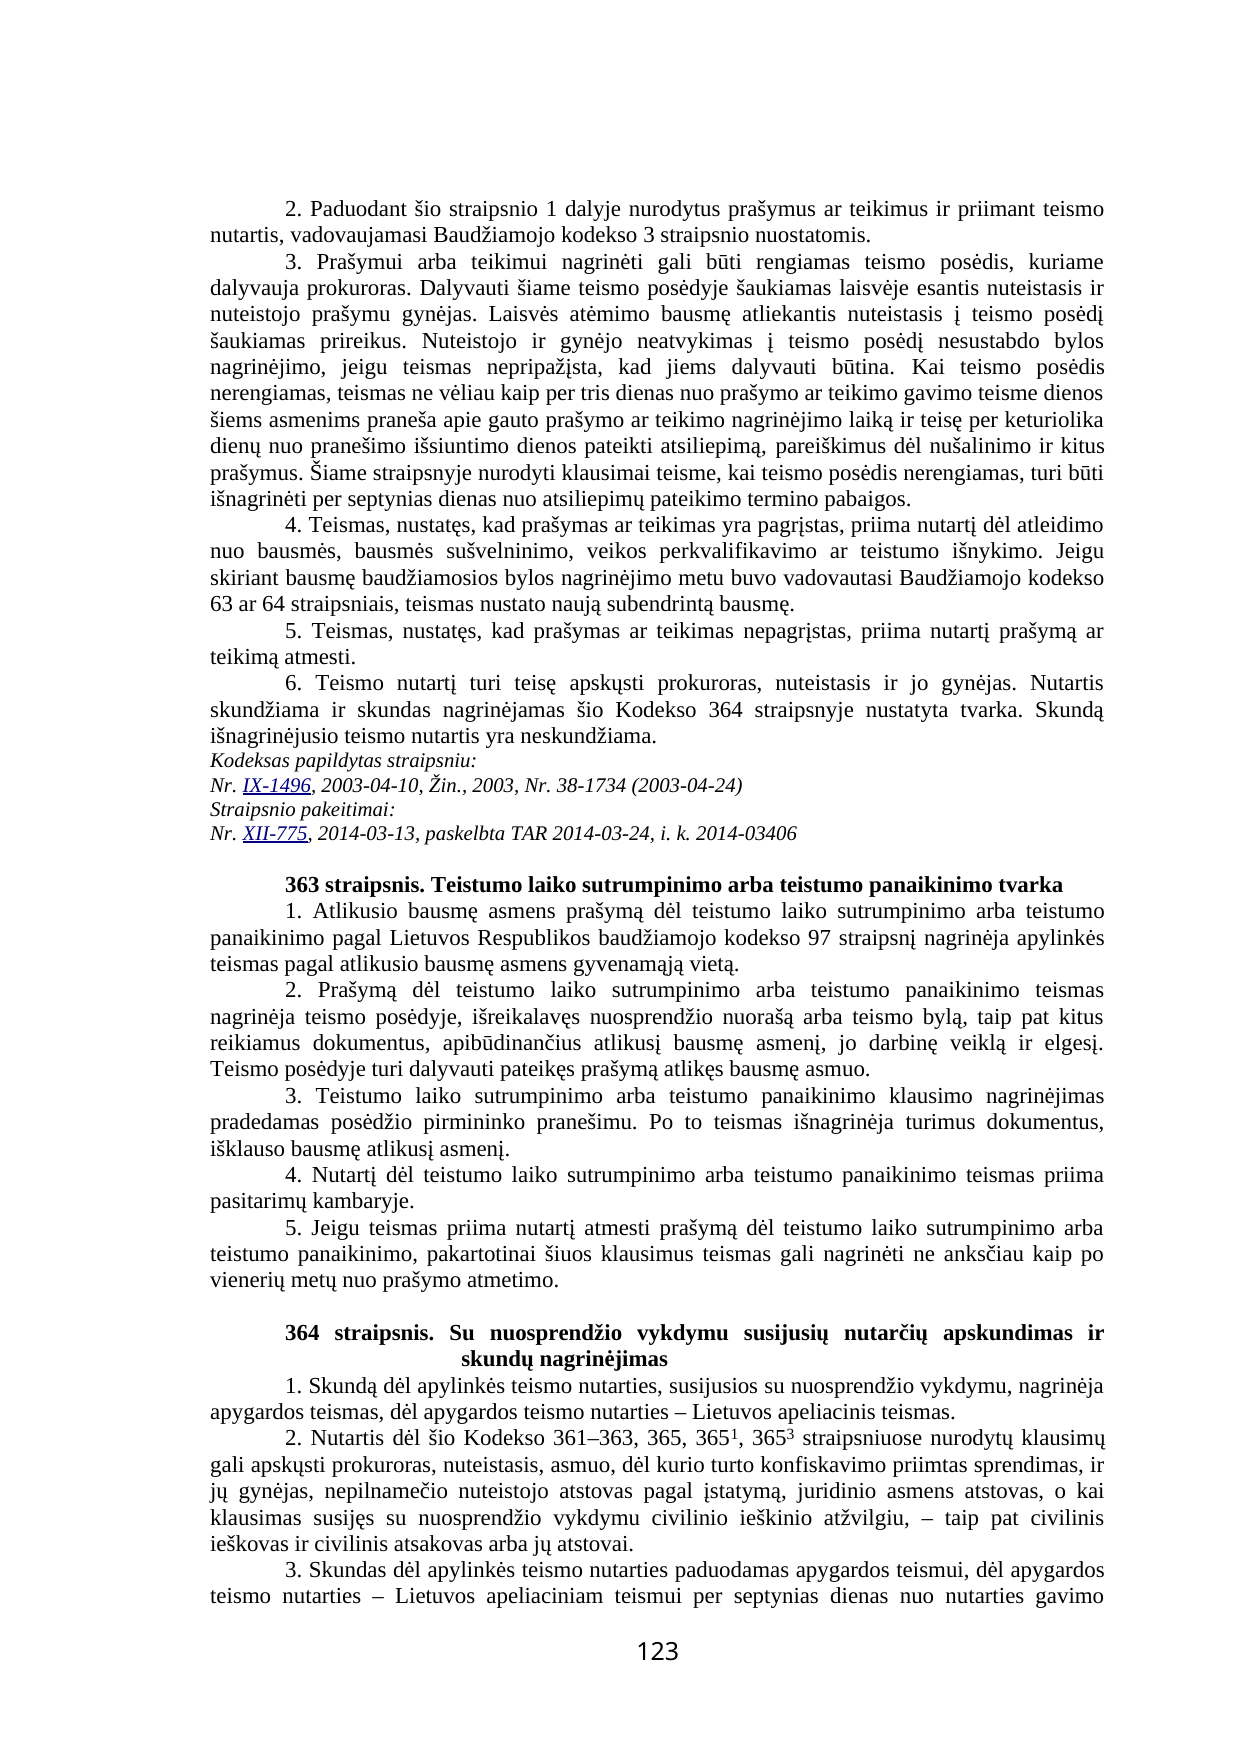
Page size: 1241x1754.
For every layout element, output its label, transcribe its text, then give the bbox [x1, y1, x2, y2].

text Straipsnio pakeitimai: [210, 797, 1106, 821]
text 4. Nutartį dėl teistumo laiko sutrumpinimo arba teistumo panaikinimo teismas priima pasitarimų kambaryje. [210, 1161, 1106, 1214]
text 3. Prašymui arba teikimui nagrinėti gali būti rengiamas teismo posėdis, kuriame dalyvauja prokuroras. Dalyvauti šiame teismo posėdyje šaukiamas laisvėje esantis nuteistasis ir nuteistojo prašymu gynėjas. Laisvės atėmimo bausmę atliekantis nuteistasis į teismo posėdį šaukiamas prireikus. Nuteistojo ir gynėjo neatvykimas į teismo posėdį nesustabdo bylos nagrinėjimo, jeigu teismas nepripažįsta, kad jiems dalyvauti būtina. Kai teismo posėdis nerengiamas, teismas ne vėliau kaip per tris dienas nuo prašymo ar teikimo gavimo teisme dienos šiems asmenims praneša apie gauto prašymo ar teikimo nagrinėjimo laiką ir teisę per keturiolika dienų nuo pranešimo išsiuntimo dienos pateikti atsiliepimą, pareiškimus dėl nušalinimo ir kitus prašymus. Šiame straipsnyje nurodyti klausimai teisme, kai teismo posėdis nerengiamas, turi būti išnagrinėti per septynias dienas nuo atsiliepimų pateikimo termino pabaigos. [210, 248, 1106, 511]
text 5. Teismas, nustatęs, kad prašymas ar teikimas nepagrįstas, priima nutartį prašymą ar teikimą atmesti. [210, 617, 1106, 669]
text 1. Skundą dėl apylinkės teismo nutarties, susijusios su nuosprendžio vykdymu, nagrinėja apygardos teismas, dėl apygardos teismo nutarties – Lietuvos apeliacinis teismas. [210, 1372, 1106, 1424]
text 2. Prašymą dėl teistumo laiko sutrumpinimo arba teistumo panaikinimo teismas nagrinėja teismo posėdyje, išreikalavęs nuosprendžio nuorašą arba teismo bylą, taip pat kitus reikiamus dokumentus, apibūdinančius atlikusį bausmę asmenį, jo darbinę veiklą ir elgesį. Teismo posėdyje turi dalyvauti pateikęs prašymą atlikęs bausmę asmuo. [210, 976, 1106, 1082]
text Kodeksas papildytas straipsniu: [210, 748, 1106, 772]
text 5. Jeigu teismas priima nutartį atmesti prašymą dėl teistumo laiko sutrumpinimo arba teistumo panaikinimo, pakartotinai šiuos klausimus teismas gali nagrinėti ne anksčiau kaip po vienerių metų nuo prašymo atmetimo. [210, 1214, 1106, 1293]
text 6. Teismo nutartį turi teisę apskųsti prokuroras, nuteistasis ir jo gynėjas. Nutartis skundžiama ir skundas nagrinėjamas šio Kodekso 364 straipsnyje nustatyta tvarka. Skundą išnagrinėjusio teismo nutartis yra neskundžiama. [210, 669, 1106, 748]
text 364 straipsnis. Su nuosprendžio vykdymu susijusių nutarčių apskundimas ir skundų nagrinėjimas [285, 1319, 1106, 1372]
text Nr. IX-1496, 2003-04-10, Žin., 2003, Nr. 38-1734 (2003-04-24) [210, 772, 1106, 797]
text 2. Paduodant šio straipsnio 1 dalyje nurodytus prašymus ar teikimus ir priimant teismo nutartis, vadovaujamasi Baudžiamojo kodekso 3 straipsnio nuostatomis. [210, 195, 1106, 248]
text 363 straipsnis. Teistumo laiko sutrumpinimo arba teistumo panaikinimo tvarka [285, 871, 1106, 897]
text Nr. XII-775, 2014-03-13, paskelbta TAR 2014-03-24, i. k. 2014-03406 [210, 821, 1106, 845]
text 1. Atlikusio bausmę asmens prašymą dėl teistumo laiko sutrumpinimo arba teistumo panaikinimo pagal Lietuvos Respublikos baudžiamojo kodekso 97 straipsnį nagrinėja apylinkės teismas pagal atlikusio bausmę asmens gyvenamąją vietą. [210, 897, 1106, 976]
text 4. Teismas, nustatęs, kad prašymas ar teikimas yra pagrįstas, priima nutartį dėl atleidimo nuo bausmės, bausmės sušvelninimo, veikos perkvalifikavimo ar teistumo išnykimo. Jeigu skiriant bausmę baudžiamosios bylos nagrinėjimo metu buvo vadovautasi Baudžiamojo kodekso 63 ar 64 straipsniais, teismas nustato naują subendrintą bausmę. [210, 511, 1106, 617]
text 2. Nutartis dėl šio Kodekso 361–363, 365, 3651, 3653 straipsniuose nurodytų klausimų gali apskųsti prokuroras, nuteistasis, asmuo, dėl kurio turto konfiskavimo priimtas sprendimas, ir jų gynėjas, nepilnamečio nuteistojo atstovas pagal įstatymą, juridinio asmens atstovas, o kai klausimas susijęs su nuosprendžio vykdymu civilinio ieškinio atžvilgiu, – taip pat civilinis ieškovas ir civilinis atsakovas arba jų atstovai. [210, 1424, 1106, 1556]
text 3. Teistumo laiko sutrumpinimo arba teistumo panaikinimo klausimo nagrinėjimas pradedamas posėdžio pirmininko pranešimu. Po to teismas išnagrinėja turimus dokumentus, išklauso bausmę atlikusį asmenį. [210, 1082, 1106, 1161]
text 3. Skundas dėl apylinkės teismo nutarties paduodamas apygardos teismui, dėl apygardos teismo nutarties – Lietuvos apeliaciniam teismui per septynias dienas nuo nutarties gavimo [210, 1556, 1106, 1609]
